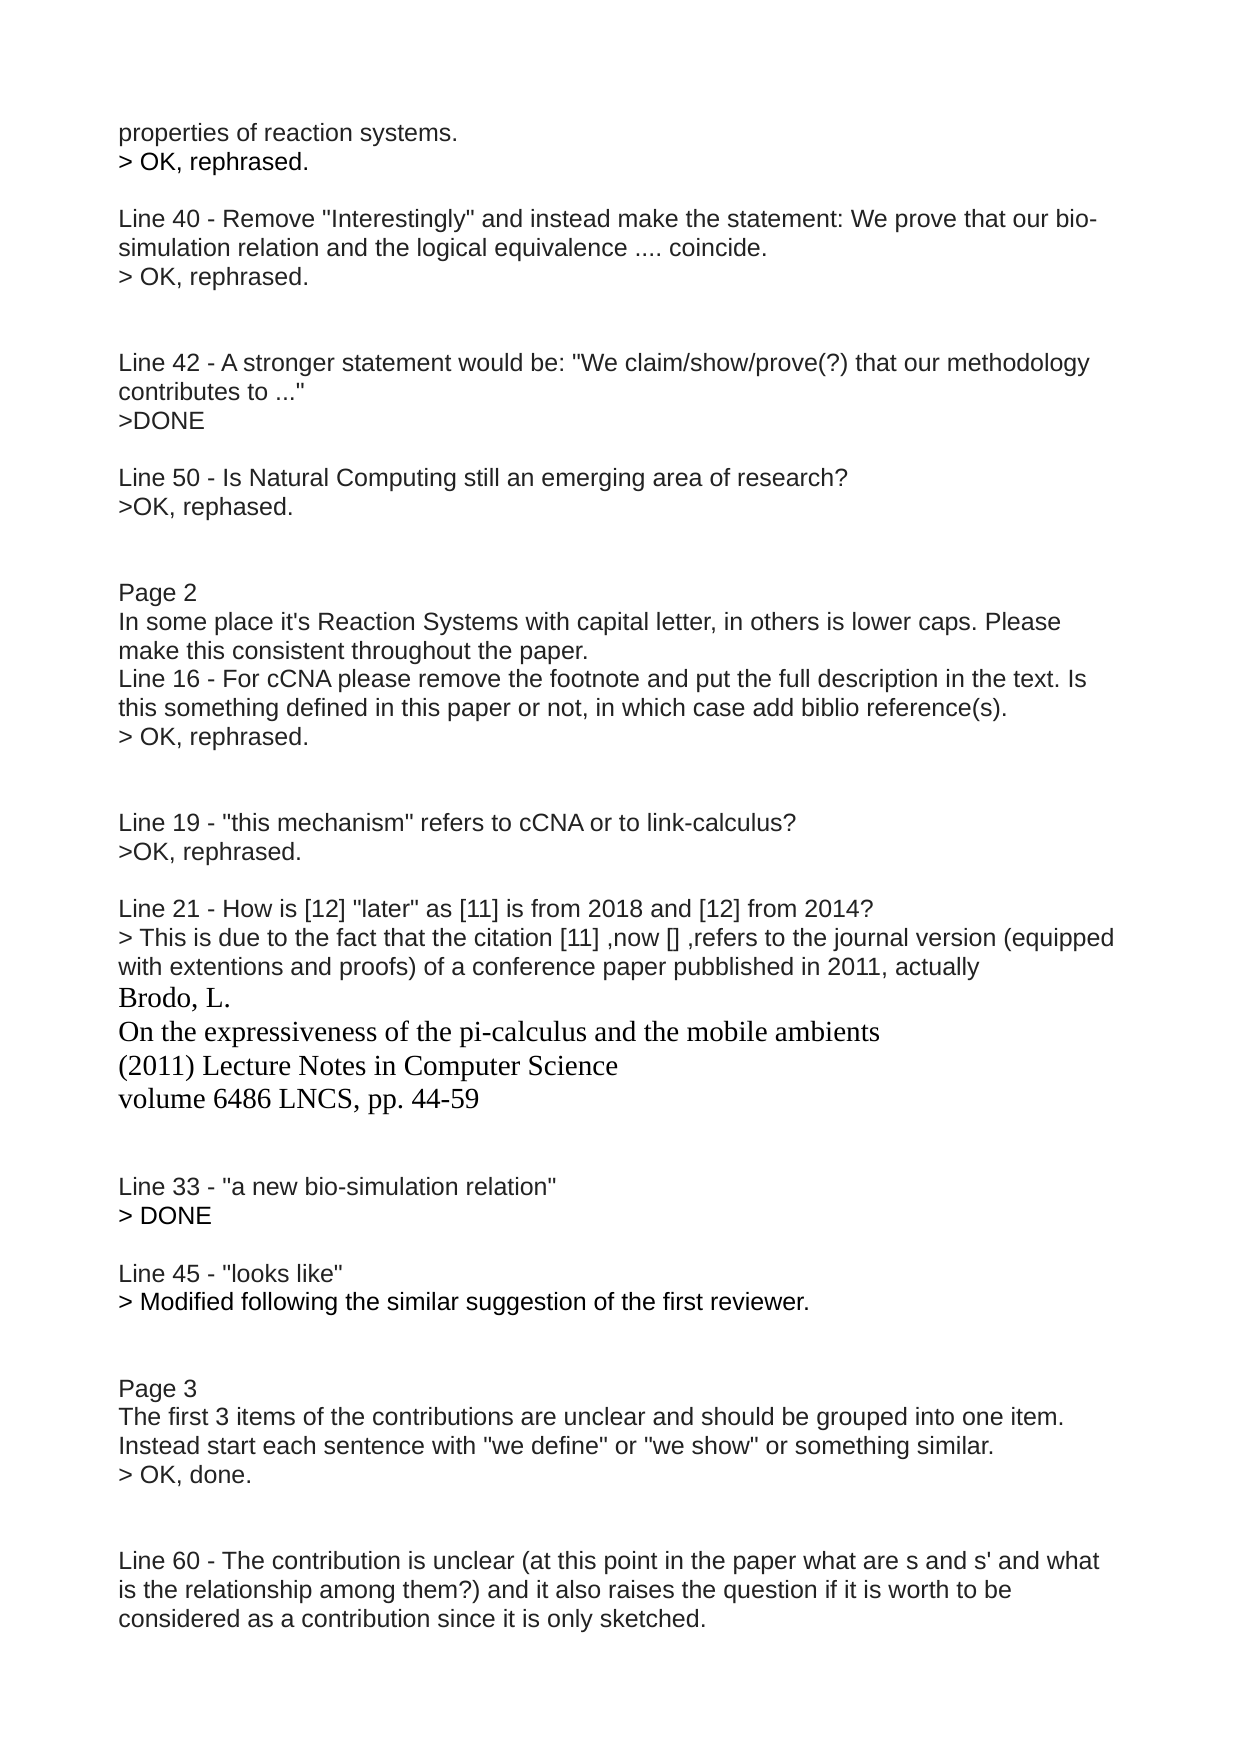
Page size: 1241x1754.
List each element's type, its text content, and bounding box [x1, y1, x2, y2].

text Line 21 - How is [12] "later" as [11] is from 2018 and [12] from 2014? [118, 866, 1122, 923]
text Line 50 - Is Natural Computing still an emerging area of research? [118, 434, 1122, 492]
text > OK, done. [118, 1460, 1122, 1488]
text Line 60 - The contribution is unclear (at this point in the paper what are s and s' and what is the relationship among them?) and it also raises the question if it is worth to be considered as a contribution since it is only sketched. [118, 1517, 1122, 1632]
text Page 3 The first 3 items of the contributions are unclear and should be grouped into one item. Instead start each sentence with "we define" or "we show" or something similar. [118, 1345, 1122, 1460]
text properties of reaction systems. > OK, rephrased. [118, 118, 1122, 176]
text Brodo, L. On the expressiveness of the pi-calculus and the mobile ambients (2011) Lecture Notes in Computer Science volume 6486 LNCS, pp. 44-59 [118, 981, 1122, 1115]
text >DONE [118, 406, 1122, 434]
text >OK, rephrased. [118, 837, 1122, 866]
text > This is due to the fact that the citation [11] ,now [] ,refers to the journal version (equipped with extentions and proofs) of a conference paper pubblished in 2011, actually [118, 923, 1122, 981]
text > OK, rephrased. [118, 722, 1122, 751]
text Line 45 - "looks like" > Modified following the similar suggestion of the first reviewer. [118, 1258, 1122, 1316]
text Line 40 - Remove "Interestingly" and instead make the statement: We prove that our bio-simulation relation and the logical equivalence .... coincide. [118, 204, 1122, 262]
text >OK, rephased. [118, 492, 1122, 549]
text Line 19 - "this mechanism" refers to cCNA or to link-calculus? [118, 779, 1122, 837]
text > OK, rephrased. [118, 262, 1122, 291]
text Line 42 - A stronger statement would be: "We claim/show/prove(?) that our methodology contributes to ..." [118, 319, 1122, 406]
text Page 2 In some place it's Reaction Systems with capital letter, in others is lower caps. Please make this consistent throughout the paper. Line 16 - For cCNA please remove the footnote and put the full description in the text. Is this something defined in this paper or not, in which case add biblio reference(s). [118, 549, 1122, 722]
text Line 33 - "a new bio-simulation relation" > DONE [118, 1143, 1122, 1230]
